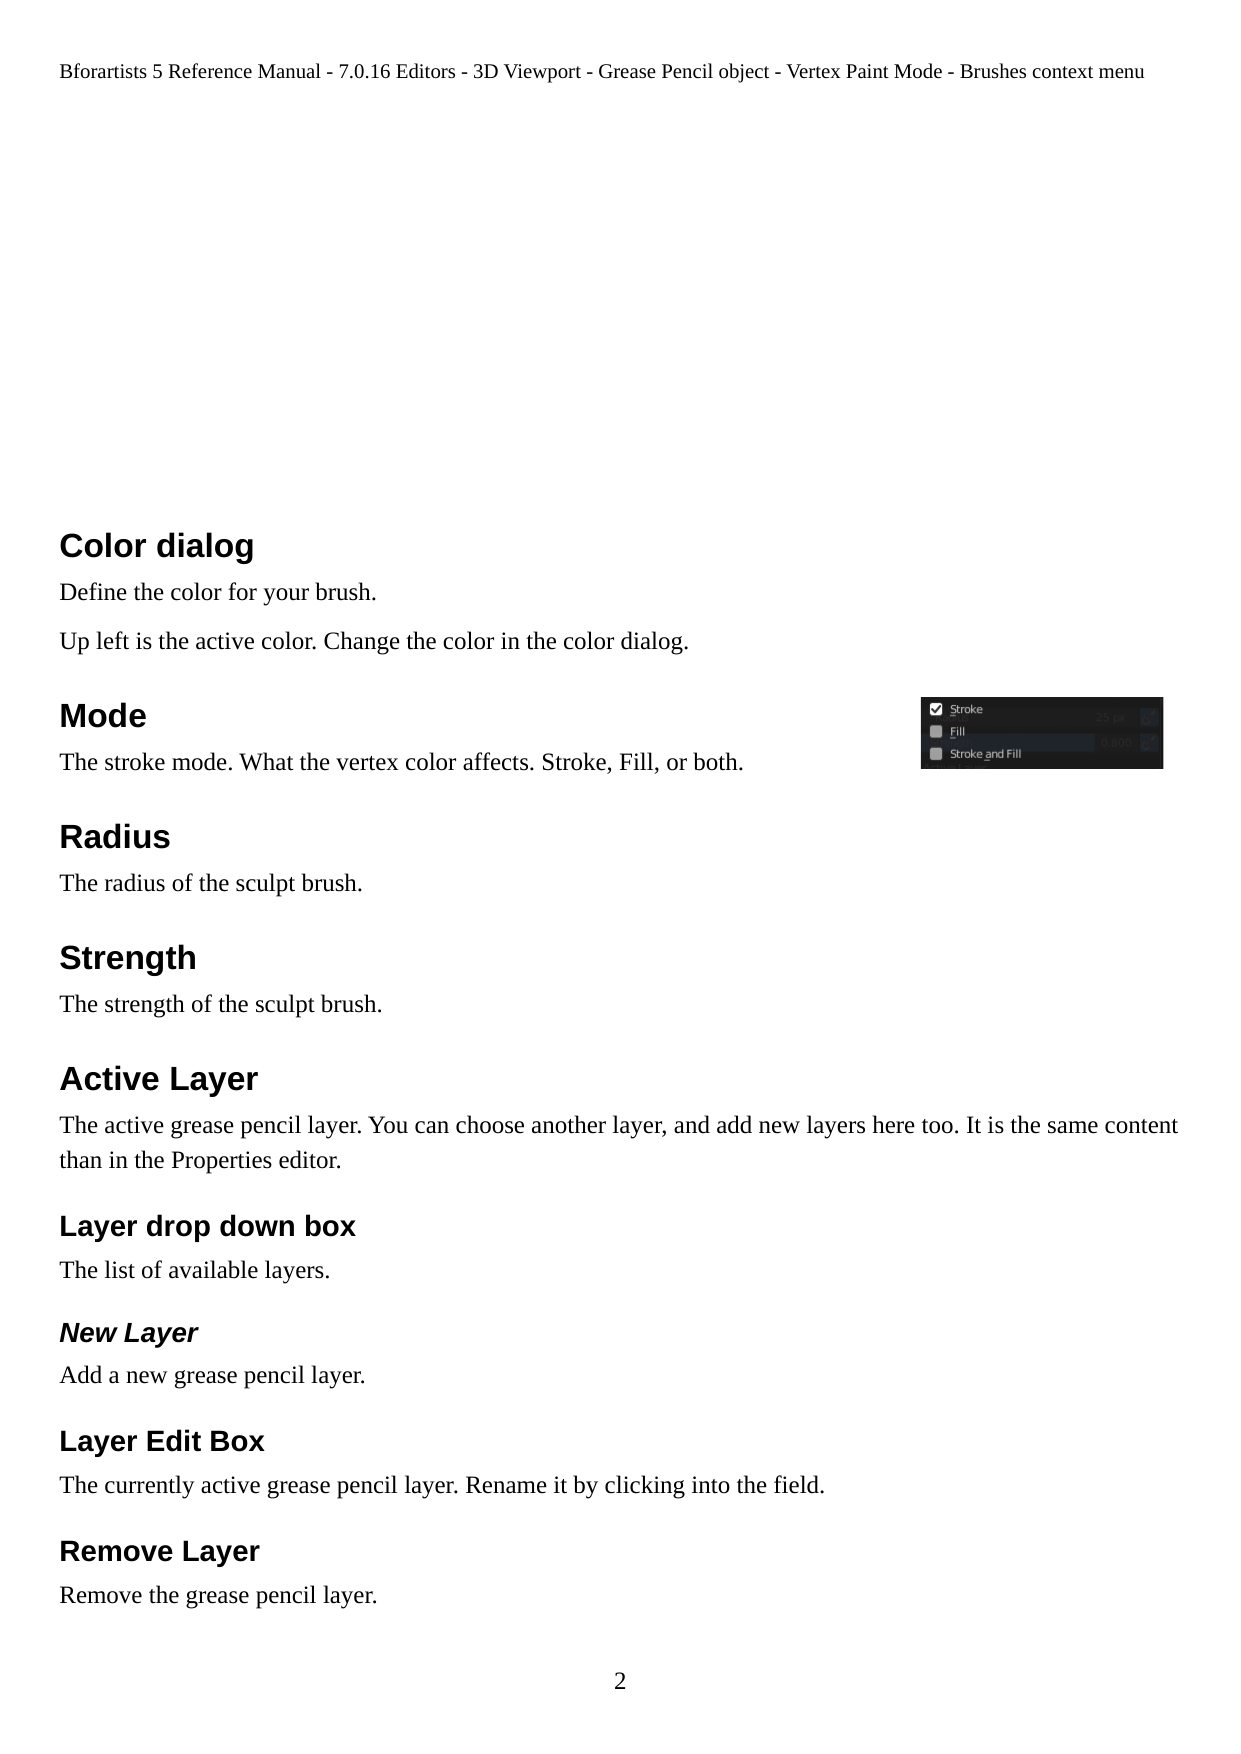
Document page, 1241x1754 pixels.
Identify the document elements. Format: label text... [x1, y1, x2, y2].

subtitle Layer Edit Box [59, 1424, 1181, 1458]
picture [920, 697, 1164, 769]
subtitle Strength [59, 938, 1181, 977]
text Remove the grease pencil layer. [59, 1580, 1181, 1609]
subtitle New Layer [59, 1316, 1181, 1348]
subtitle Radius [59, 817, 1181, 856]
text The radius of the sculpt brush. [59, 868, 1181, 897]
text The active grease pencil layer. You can choose another layer, and add new layers here too. It is the same content than in the Properties editor. [59, 1110, 1181, 1173]
subtitle Remove Layer [59, 1534, 1181, 1568]
text Up left is the active color. Change the color in the color dialog. [59, 626, 1181, 655]
subtitle Color dialog [59, 526, 1181, 564]
subtitle Active Layer [59, 1059, 1181, 1098]
text The stroke mode. What the vertex color affects. Stroke, Fill, or both. [59, 747, 1181, 776]
subtitle Layer drop down box [59, 1208, 1181, 1242]
text The currently active grease pencil layer. Rename it by clicking into the field. [59, 1471, 1181, 1499]
text Add a new grease pencil layer. [59, 1361, 1181, 1389]
text The list of available layers. [59, 1255, 1181, 1283]
text Define the color for your brush. [59, 577, 1181, 606]
subtitle Mode [59, 696, 1181, 735]
text The strength of the sculpt brush. [59, 989, 1181, 1018]
